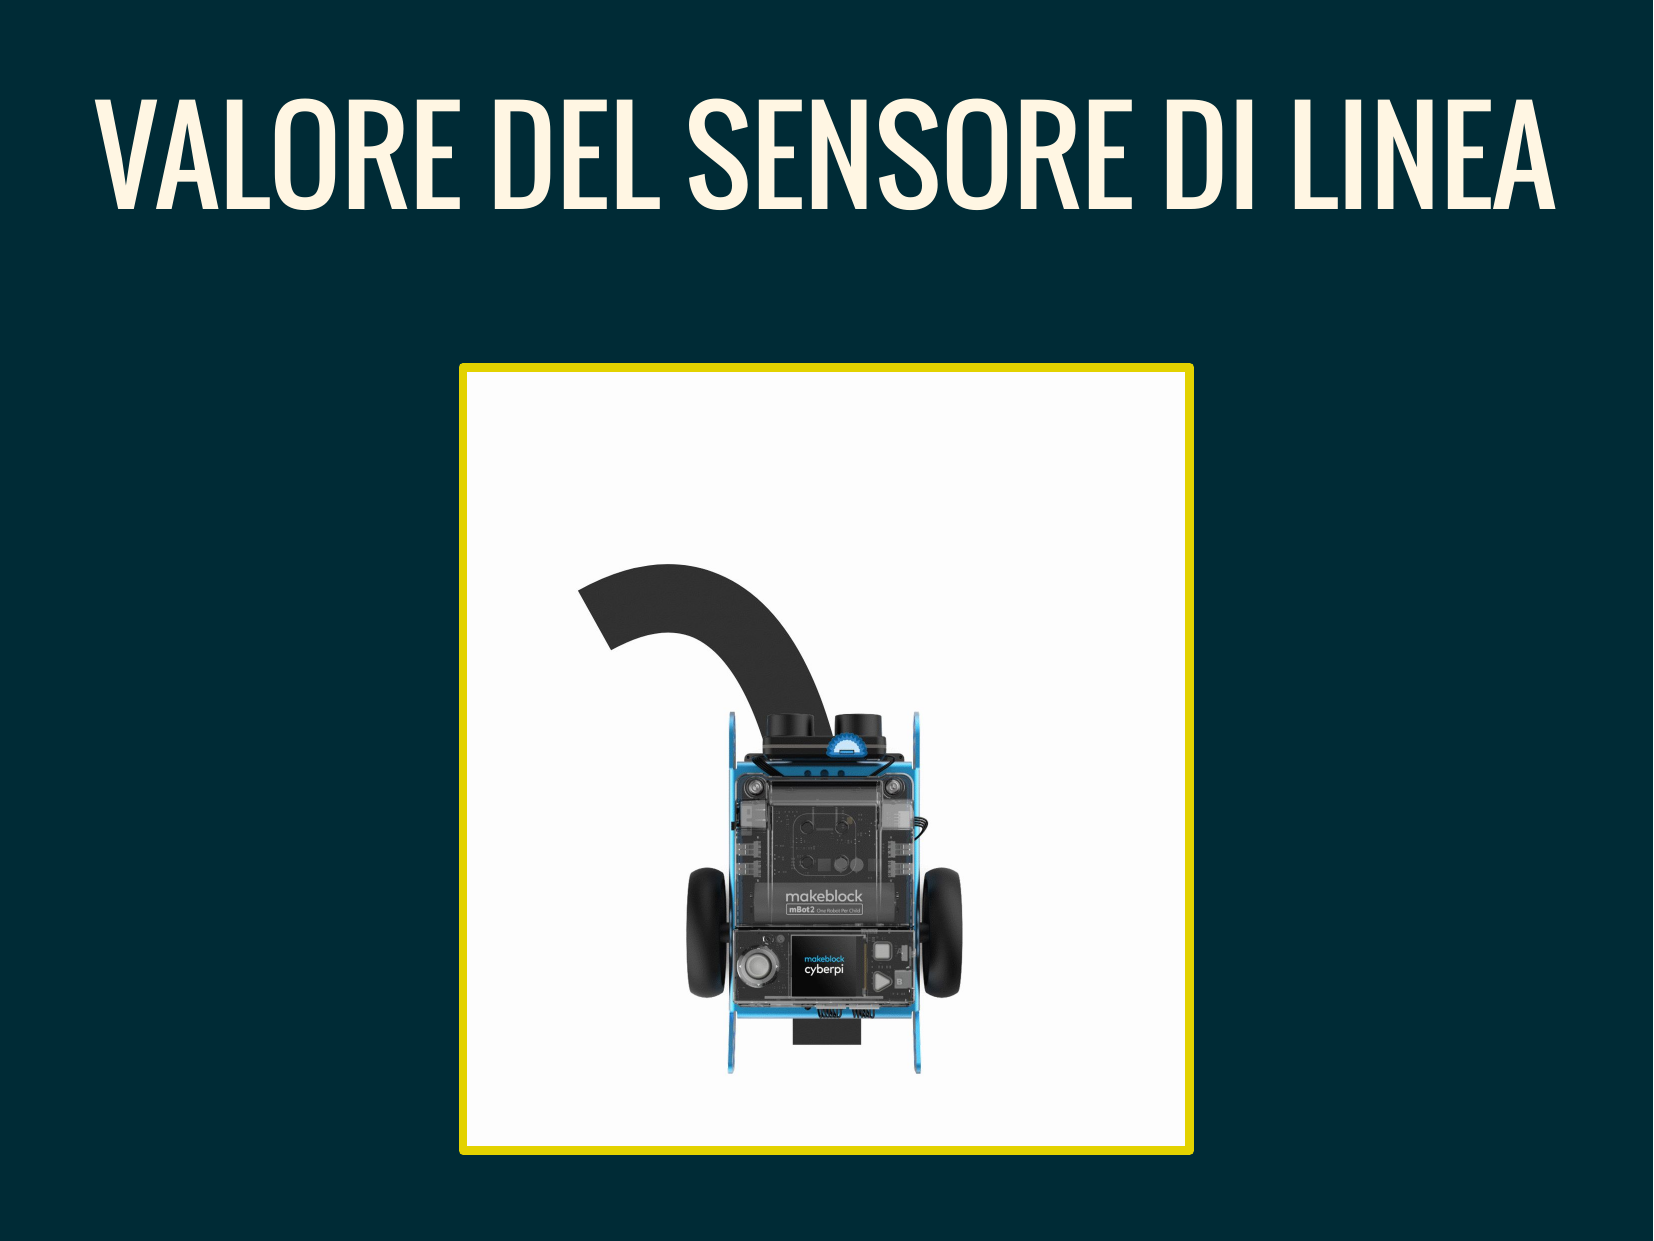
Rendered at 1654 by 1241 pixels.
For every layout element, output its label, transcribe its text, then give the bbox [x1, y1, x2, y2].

title Valore del sensore di linea [82, 49, 1571, 257]
picture [467, 371, 1186, 1146]
